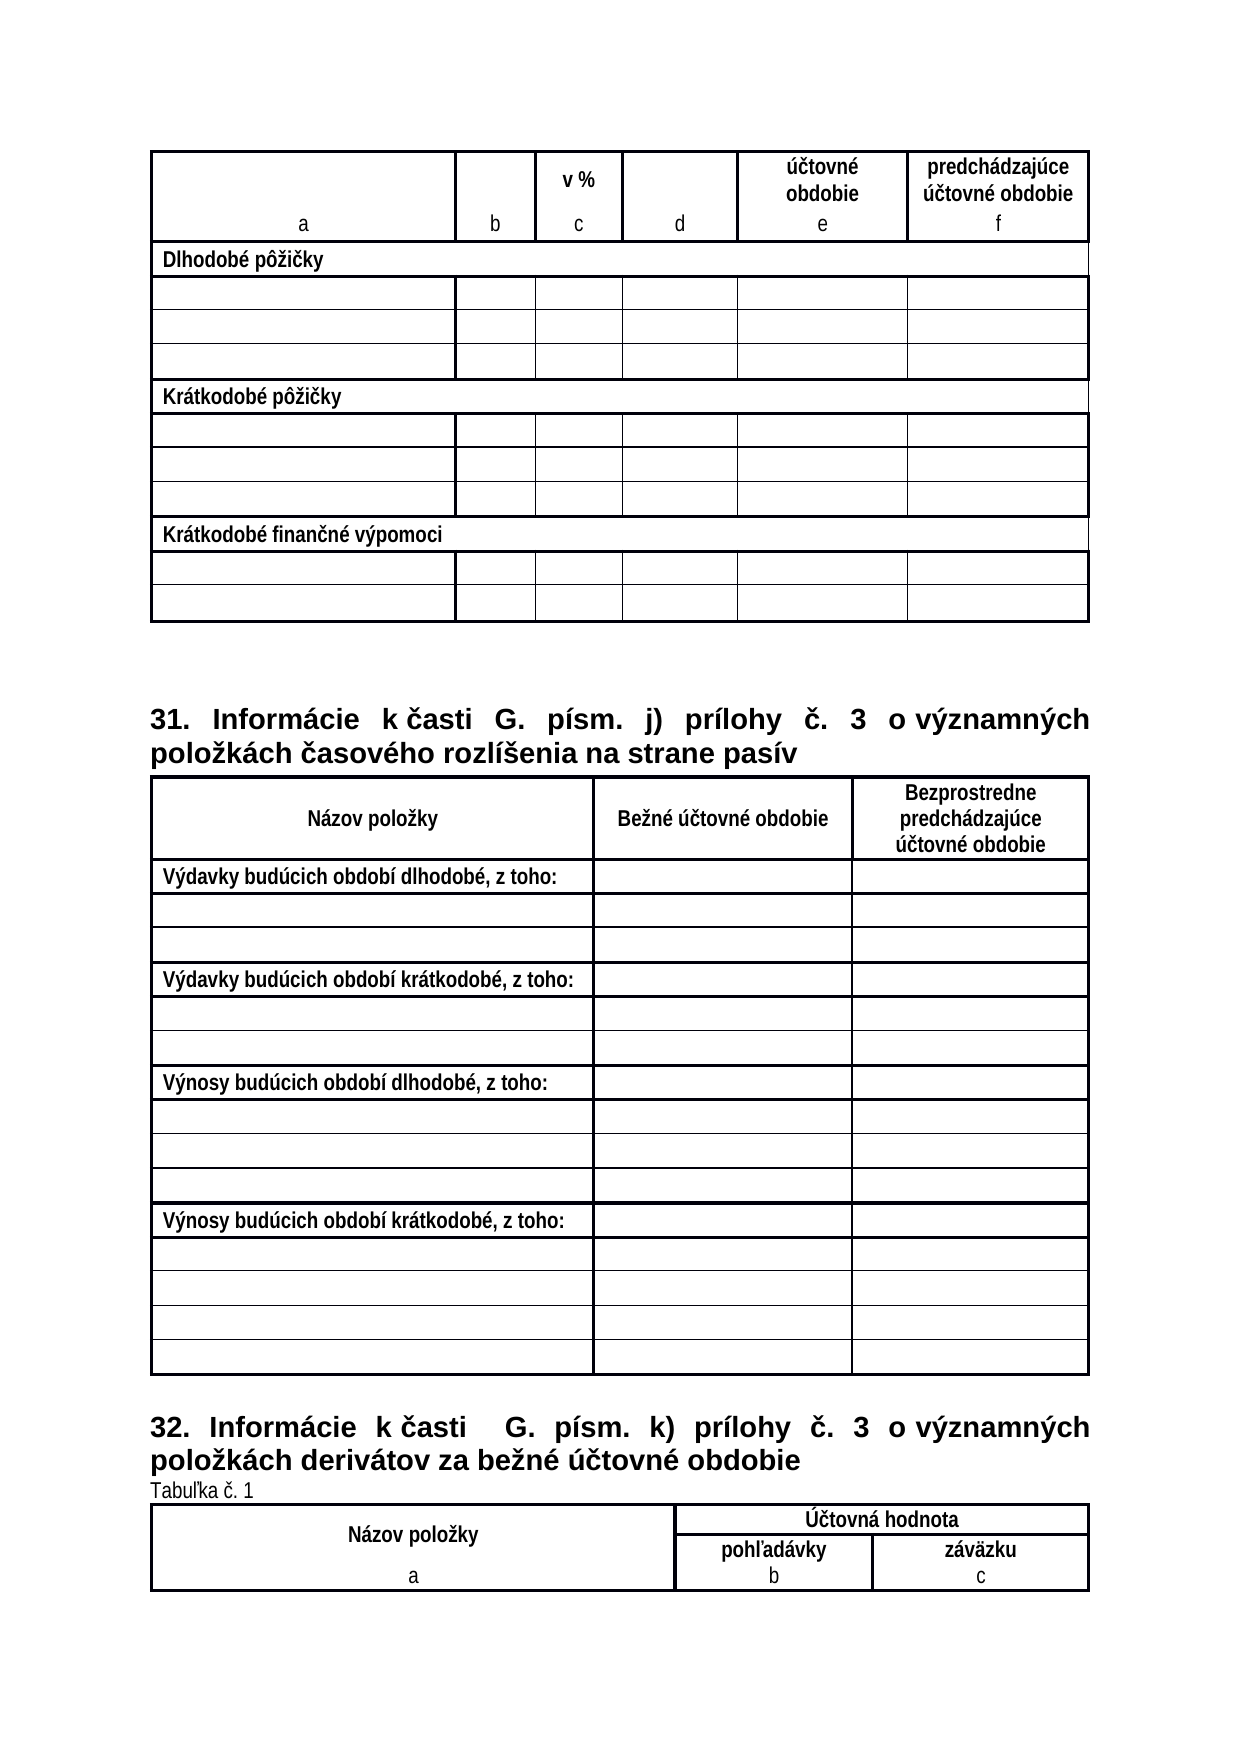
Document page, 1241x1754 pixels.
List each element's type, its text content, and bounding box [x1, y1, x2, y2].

table_cell [153, 998, 592, 1029]
table_cell [853, 861, 1087, 892]
table_cell pohľadávky [677, 1536, 871, 1562]
table_cell [153, 415, 454, 446]
table_cell [595, 1169, 851, 1201]
table_cell [738, 344, 907, 378]
table_cell [457, 310, 535, 343]
table_cell [536, 553, 622, 584]
table_header predchádzajúce účtovné obdobie [909, 153, 1087, 206]
table_cell b [457, 206, 534, 240]
table_cell [853, 1271, 1087, 1304]
table_cell a [153, 206, 454, 240]
table_cell [536, 310, 622, 343]
table_cell [853, 1239, 1087, 1270]
table_cell [908, 448, 1087, 481]
table_cell [853, 1067, 1087, 1098]
table_cell [153, 1239, 592, 1270]
table_cell [853, 1306, 1087, 1339]
table_cell [457, 585, 535, 620]
table_cell [457, 553, 535, 584]
table_cell [457, 448, 535, 481]
table_cell [623, 278, 737, 309]
table_cell d [624, 206, 736, 240]
table_cell [738, 310, 907, 343]
table_cell [738, 482, 907, 515]
table_cell [595, 861, 851, 892]
table_cell [595, 1271, 851, 1304]
table_header v % [537, 153, 621, 206]
table_cell [153, 1101, 592, 1133]
table_cell [153, 344, 454, 378]
table_cell [153, 310, 454, 343]
table_header Účtovná hodnota [677, 1506, 1087, 1533]
table_cell [623, 310, 737, 343]
table_header účtovné obdobie [739, 153, 906, 206]
table_cell [623, 553, 737, 584]
table_header Bezprostredne predchádzajúce účtovné obdobie [854, 779, 1087, 858]
table_cell [595, 1031, 851, 1064]
table_cell [595, 1067, 851, 1098]
table_cell [536, 278, 622, 309]
table_cell Krátkodobé finančné výpomoci [153, 518, 1088, 549]
table_cell [153, 1306, 592, 1339]
table_cell [853, 998, 1087, 1029]
table_cell e [739, 206, 906, 240]
table_cell Výdavky budúcich období krátkodobé, z toho: [153, 964, 592, 995]
table_cell [853, 964, 1087, 995]
table_cell [457, 278, 535, 309]
table_cell Výdavky budúcich období dlhodobé, z toho: [153, 861, 592, 892]
table_cell [595, 964, 851, 995]
table_header Bežné účtovné obdobie [595, 779, 851, 858]
table_cell [908, 278, 1087, 309]
table_cell [623, 585, 737, 620]
table_cell [595, 928, 851, 961]
table_cell [908, 482, 1087, 515]
table_cell záväzku [874, 1536, 1087, 1562]
table_cell [853, 1205, 1087, 1236]
table_cell [595, 998, 851, 1029]
table_cell [623, 482, 737, 515]
table_cell [153, 895, 592, 926]
table_cell [536, 344, 622, 378]
table_cell [738, 585, 907, 620]
table_cell c [874, 1563, 1087, 1589]
table_cell [595, 1340, 851, 1373]
table_cell [738, 415, 907, 446]
table_cell Krátkodobé pôžičky [153, 381, 1088, 412]
table_cell a [153, 1563, 673, 1589]
table_cell [153, 553, 454, 584]
table_cell [153, 1134, 592, 1167]
table_cell [595, 1205, 851, 1236]
table_cell [595, 1101, 851, 1133]
table_cell [153, 1031, 592, 1064]
table_cell [853, 1031, 1087, 1064]
table_header [624, 153, 736, 206]
table_cell [153, 448, 454, 481]
table_cell [536, 415, 622, 446]
text Tabuľka č. 1 [150, 1477, 1090, 1503]
table_cell [153, 1169, 592, 1201]
table_cell [908, 415, 1087, 446]
table_header Názov položky [153, 1506, 673, 1562]
table_cell b [677, 1563, 871, 1589]
table_cell [153, 928, 592, 961]
table_header Názov položky [153, 779, 592, 858]
table_cell c [537, 206, 621, 240]
table_cell [595, 1134, 851, 1167]
table_cell [457, 482, 535, 515]
table_cell [853, 1340, 1087, 1373]
table_cell [153, 1271, 592, 1304]
table_cell [457, 415, 535, 446]
table_cell [623, 448, 737, 481]
table_cell [853, 1134, 1087, 1167]
table_cell [738, 553, 907, 584]
table_cell [536, 482, 622, 515]
table_cell [536, 448, 622, 481]
table_cell [153, 278, 454, 309]
table_cell [853, 1169, 1087, 1201]
table_cell Dlhodobé pôžičky [153, 243, 1088, 274]
table_cell [853, 928, 1087, 961]
title 31. Informácie k časti G. písm. j) prílohy č. 3 o významných položkách časového rozlíšenia na strane pasív [150, 702, 1090, 769]
table_cell [908, 553, 1087, 584]
table_cell [595, 895, 851, 926]
table_cell [623, 415, 737, 446]
table_cell [853, 895, 1087, 926]
table_cell [153, 482, 454, 515]
table_header [457, 153, 534, 206]
table_cell [908, 585, 1087, 620]
table_cell [595, 1239, 851, 1270]
table_cell [738, 278, 907, 309]
table_cell [908, 344, 1087, 378]
table_cell [738, 448, 907, 481]
table_header [153, 153, 454, 206]
table_cell Výnosy budúcich období krátkodobé, z toho: [153, 1205, 592, 1236]
table_cell [595, 1306, 851, 1339]
table_cell f [909, 206, 1087, 240]
table_cell [153, 585, 454, 620]
title 32. Informácie k časti G. písm. k) prílohy č. 3 o významných položkách derivátov za bežné účtovné obdobie [150, 1410, 1090, 1477]
table_cell [457, 344, 535, 378]
table_cell [908, 310, 1087, 343]
table_cell [536, 585, 622, 620]
table_cell [853, 1101, 1087, 1133]
table_cell Výnosy budúcich období dlhodobé, z toho: [153, 1067, 592, 1098]
table_cell [153, 1340, 592, 1373]
table_cell [623, 344, 737, 378]
